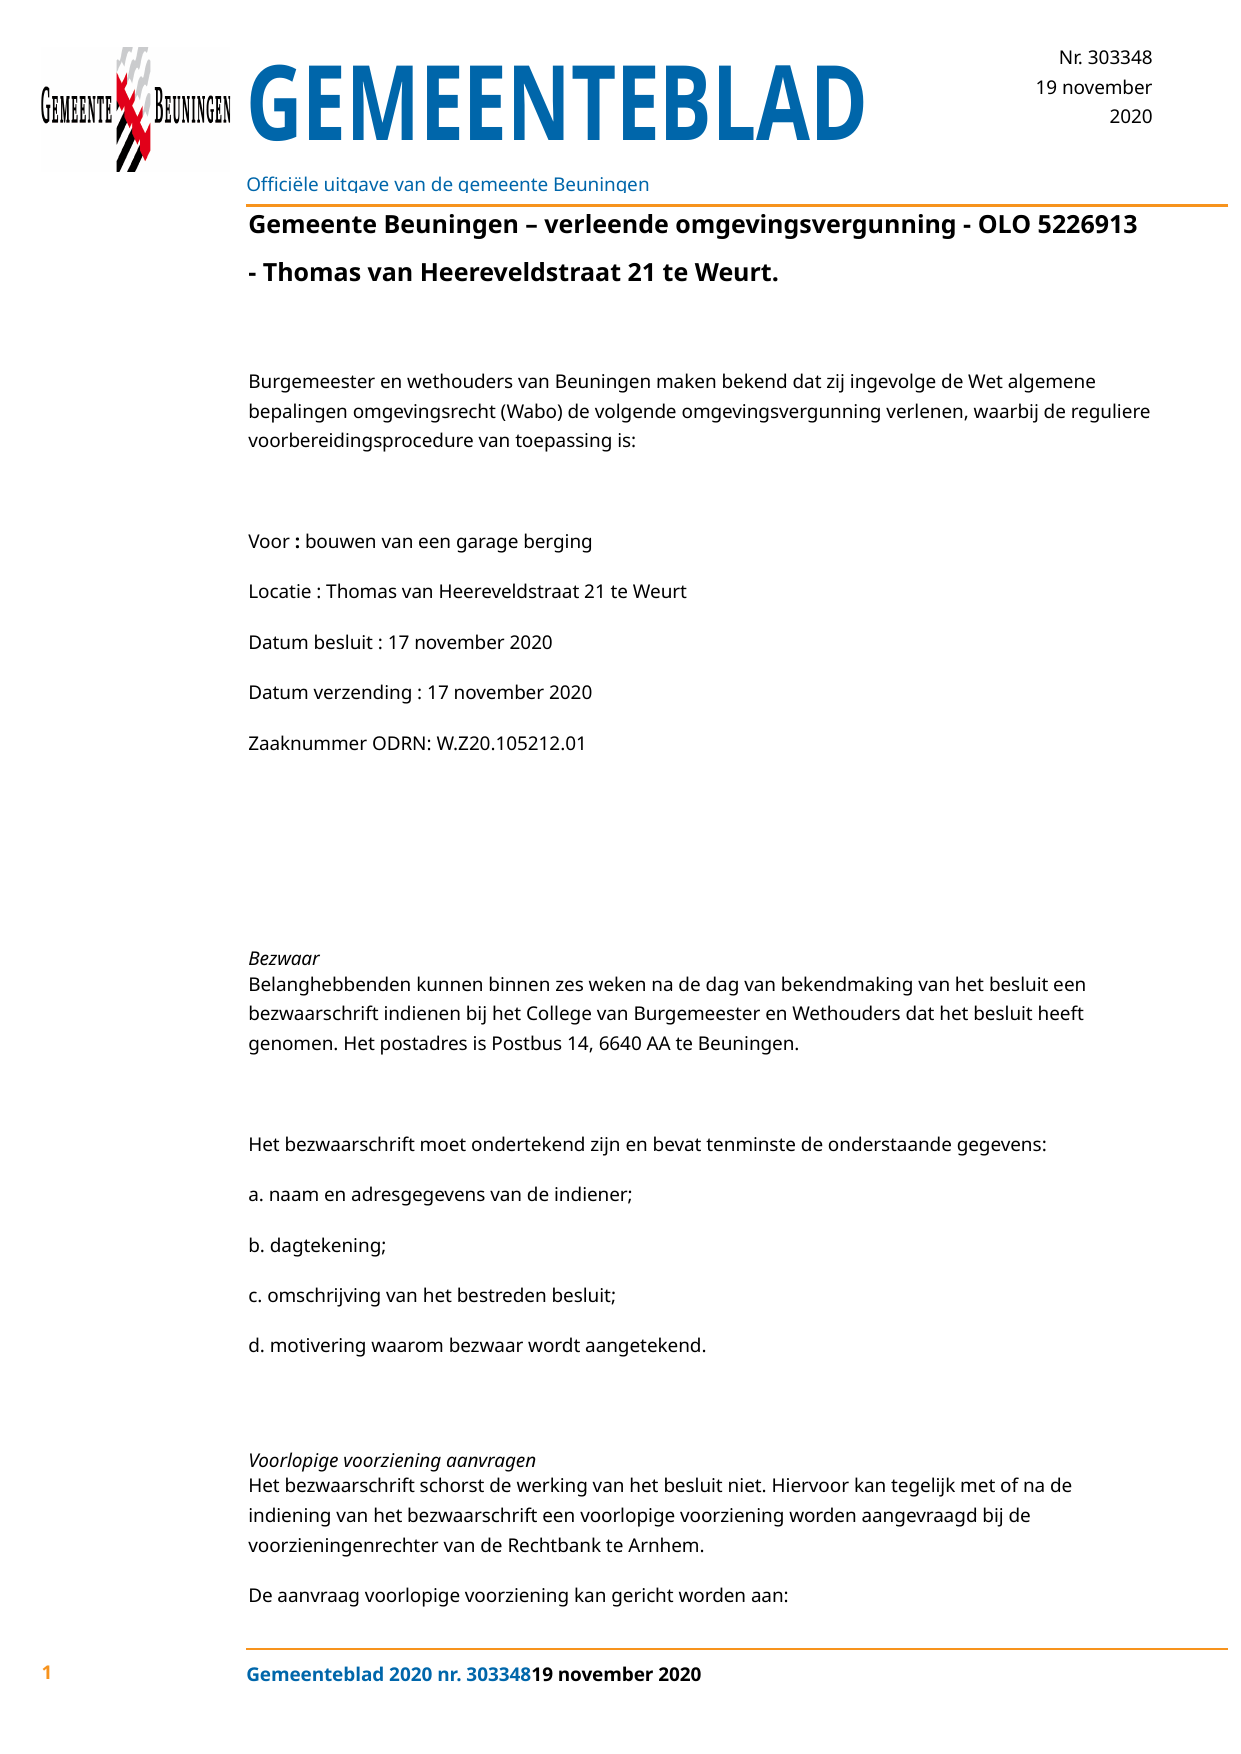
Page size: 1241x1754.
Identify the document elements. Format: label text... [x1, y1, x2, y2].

text Locatie : Thomas van Heereveldstraat 21 te Weurt [248, 579, 1152, 604]
text De aanvraag voorlopige voorziening kan gericht worden aan: [248, 1582, 1152, 1608]
text Datum verzending : 17 november 2020 [248, 679, 1152, 705]
text Voorlopige voorziening aanvragen [248, 1447, 1152, 1473]
text Gemeente Beuningen – verleende omgevingsvergunning - OLO 5226913 - Thomas van Heereveldstraat 21 te Weurt. [248, 207, 1152, 288]
text b. dagtekening; [248, 1232, 1152, 1257]
text Voor : bouwen van een garage berging [248, 528, 1152, 554]
text Burgemeester en wethouders van Beuningen maken bekend dat zij ingevolge de Wet algemene bepalingen omgevingsrecht (Wabo) de volgende omgevingsvergunning verlenen, waarbij de reguliere voorbereidingsprocedure van toepassing is: [248, 368, 1152, 453]
text Het bezwaarschrift schorst de werking van het besluit niet. Hiervoor kan tegelijk met of na de indiening van het bezwaarschrift een voorlopige voorziening worden aangevraagd bij de voorzieningenrechter van de Rechtbank te Arnhem. [248, 1473, 1152, 1558]
text Zaaknummer ODRN: W.Z20.105212.01 [248, 730, 1152, 756]
text c. omschrijving van het bestreden besluit; [248, 1282, 1152, 1308]
text d. motivering waarom bezwaar wordt aangetekend. [248, 1333, 1152, 1358]
text Datum besluit : 17 november 2020 [248, 629, 1152, 655]
text Bezwaar [248, 945, 1152, 971]
text Het bezwaarschrift moet ondertekend zijn en bevat tenminste de onderstaande gegevens: [248, 1131, 1152, 1157]
text a. naam en adresgegevens van de indiener; [248, 1181, 1152, 1207]
text Belanghebbenden kunnen binnen zes weken na de dag van bekendmaking van het besluit een bezwaarschrift indienen bij het College van Burgemeester en Wethouders dat het besluit heeft genomen. Het postadres is Postbus 14, 6640 AA te Beuningen. [248, 971, 1152, 1056]
picture [41, 47, 231, 172]
